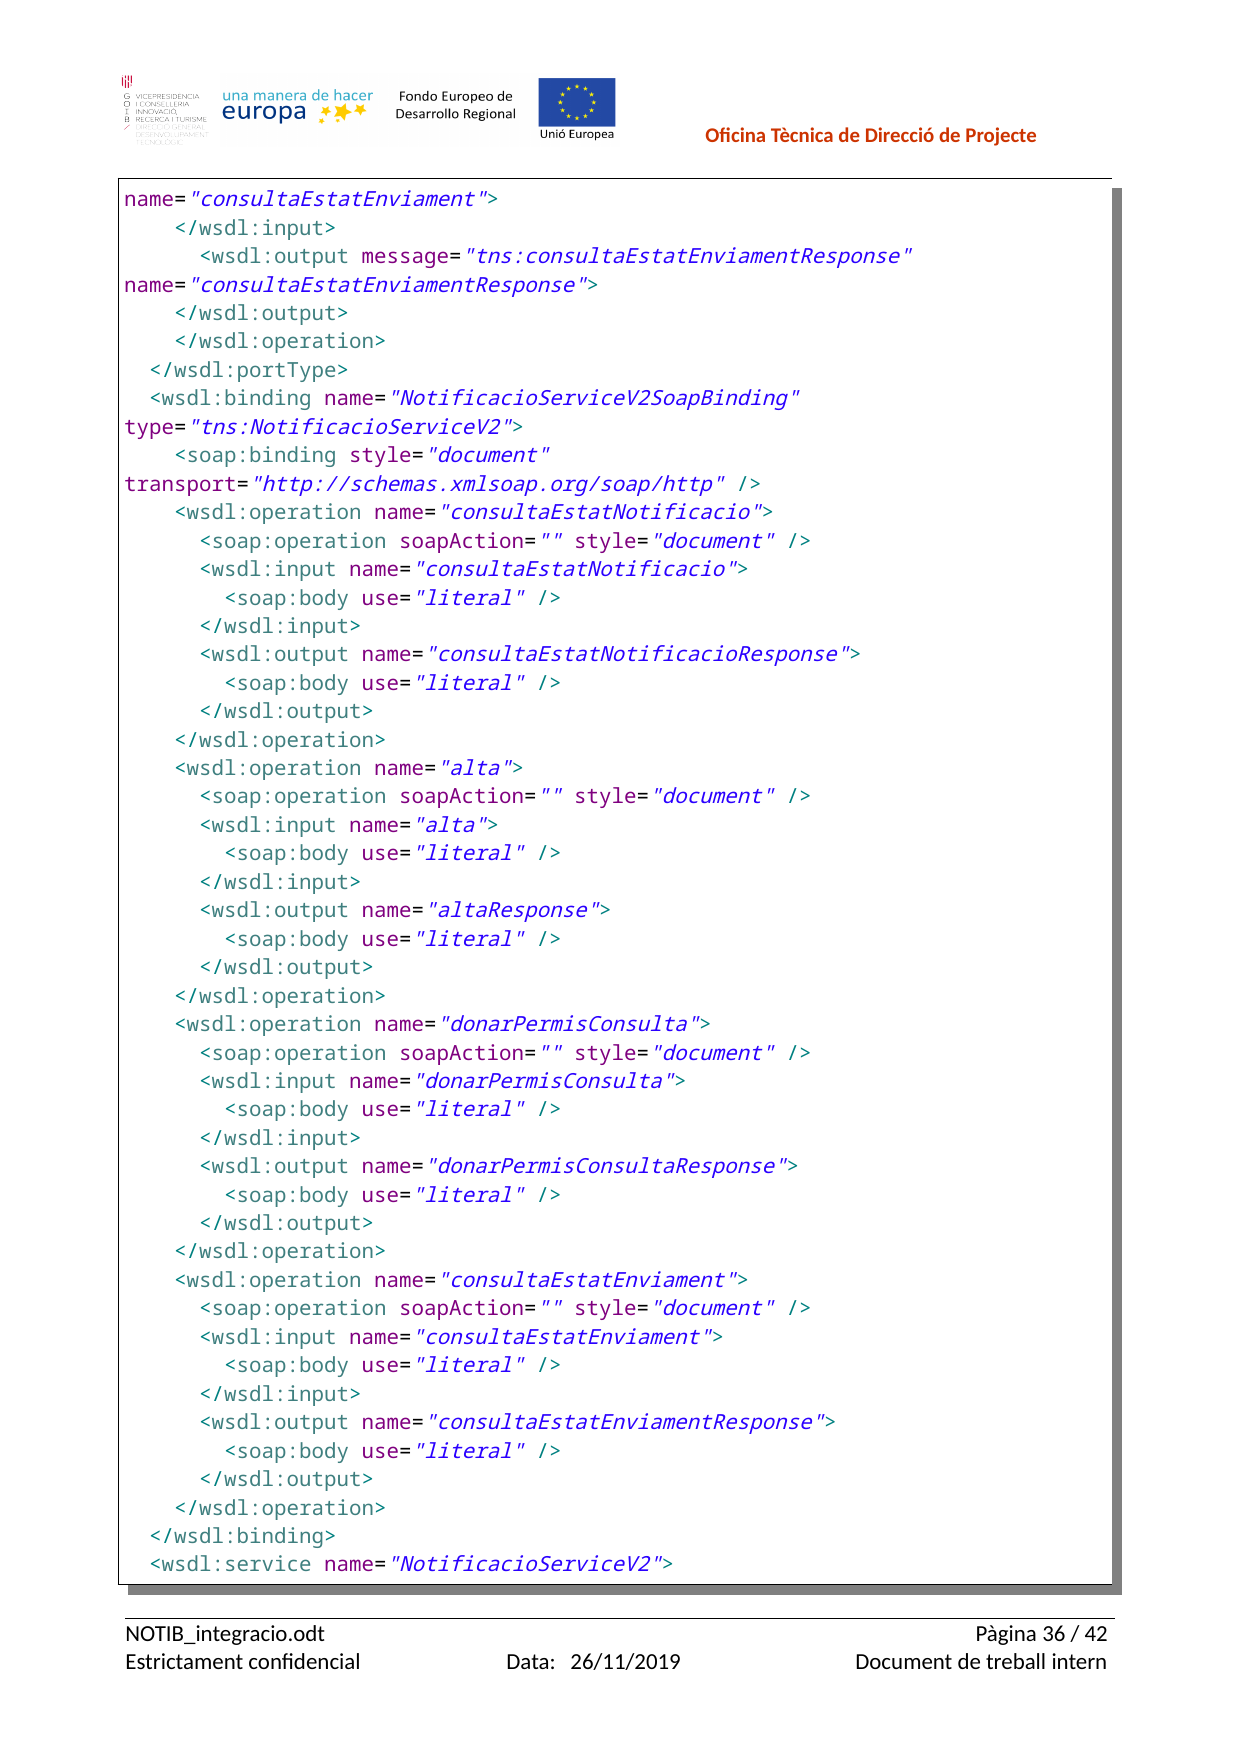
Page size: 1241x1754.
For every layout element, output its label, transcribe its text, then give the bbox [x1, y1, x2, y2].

picture [118, 73, 213, 147]
table_header name="consultaEstatEnviament"> </wsdl:input> <wsdl:output message="tns:consultaEstatEnviamentResponse" name="consultaEstatEnviamentResponse"> </wsdl:output> </wsdl:operation> </wsdl:portType> <wsdl:binding name="NotificacioServiceV2SoapBinding" type="tns:NotificacioServiceV2"> <soap:binding style="document" transport="http://schemas.xmlsoap.org/soap/http" /> <wsdl:operation name="consultaEstatNotificacio"> <soap:operation soapAction="" style="document" /> <wsdl:input name="consultaEstatNotificacio"> <soap:body use="literal" /> </wsdl:input> <wsdl:output name="consultaEstatNotificacioResponse"> <soap:body use="literal" /> </wsdl:output> </wsdl:operation> <wsdl:operation name="alta"> <soap:operation soapAction="" style="document" /> <wsdl:input name="alta"> <soap:body use="literal" /> </wsdl:input> <wsdl:output name="altaResponse"> <soap:body use="literal" /> </wsdl:output> </wsdl:operation> <wsdl:operation name="donarPermisConsulta"> <soap:operation soapAction="" style="document" /> <wsdl:input name="donarPermisConsulta"> <soap:body use="literal" /> </wsdl:input> <wsdl:output name="donarPermisConsultaResponse"> <soap:body use="literal" /> </wsdl:output> </wsdl:operation> <wsdl:operation name="consultaEstatEnviament"> <soap:operation soapAction="" style="document" /> <wsdl:input name="consultaEstatEnviament"> <soap:body use="literal" /> </wsdl:input> <wsdl:output name="consultaEstatEnviamentResponse"> <soap:body use="literal" /> </wsdl:output> </wsdl:operation> </wsdl:binding> <wsdl:service name="NotificacioServiceV2"> [119, 179, 1112, 1584]
picture [219, 73, 621, 147]
